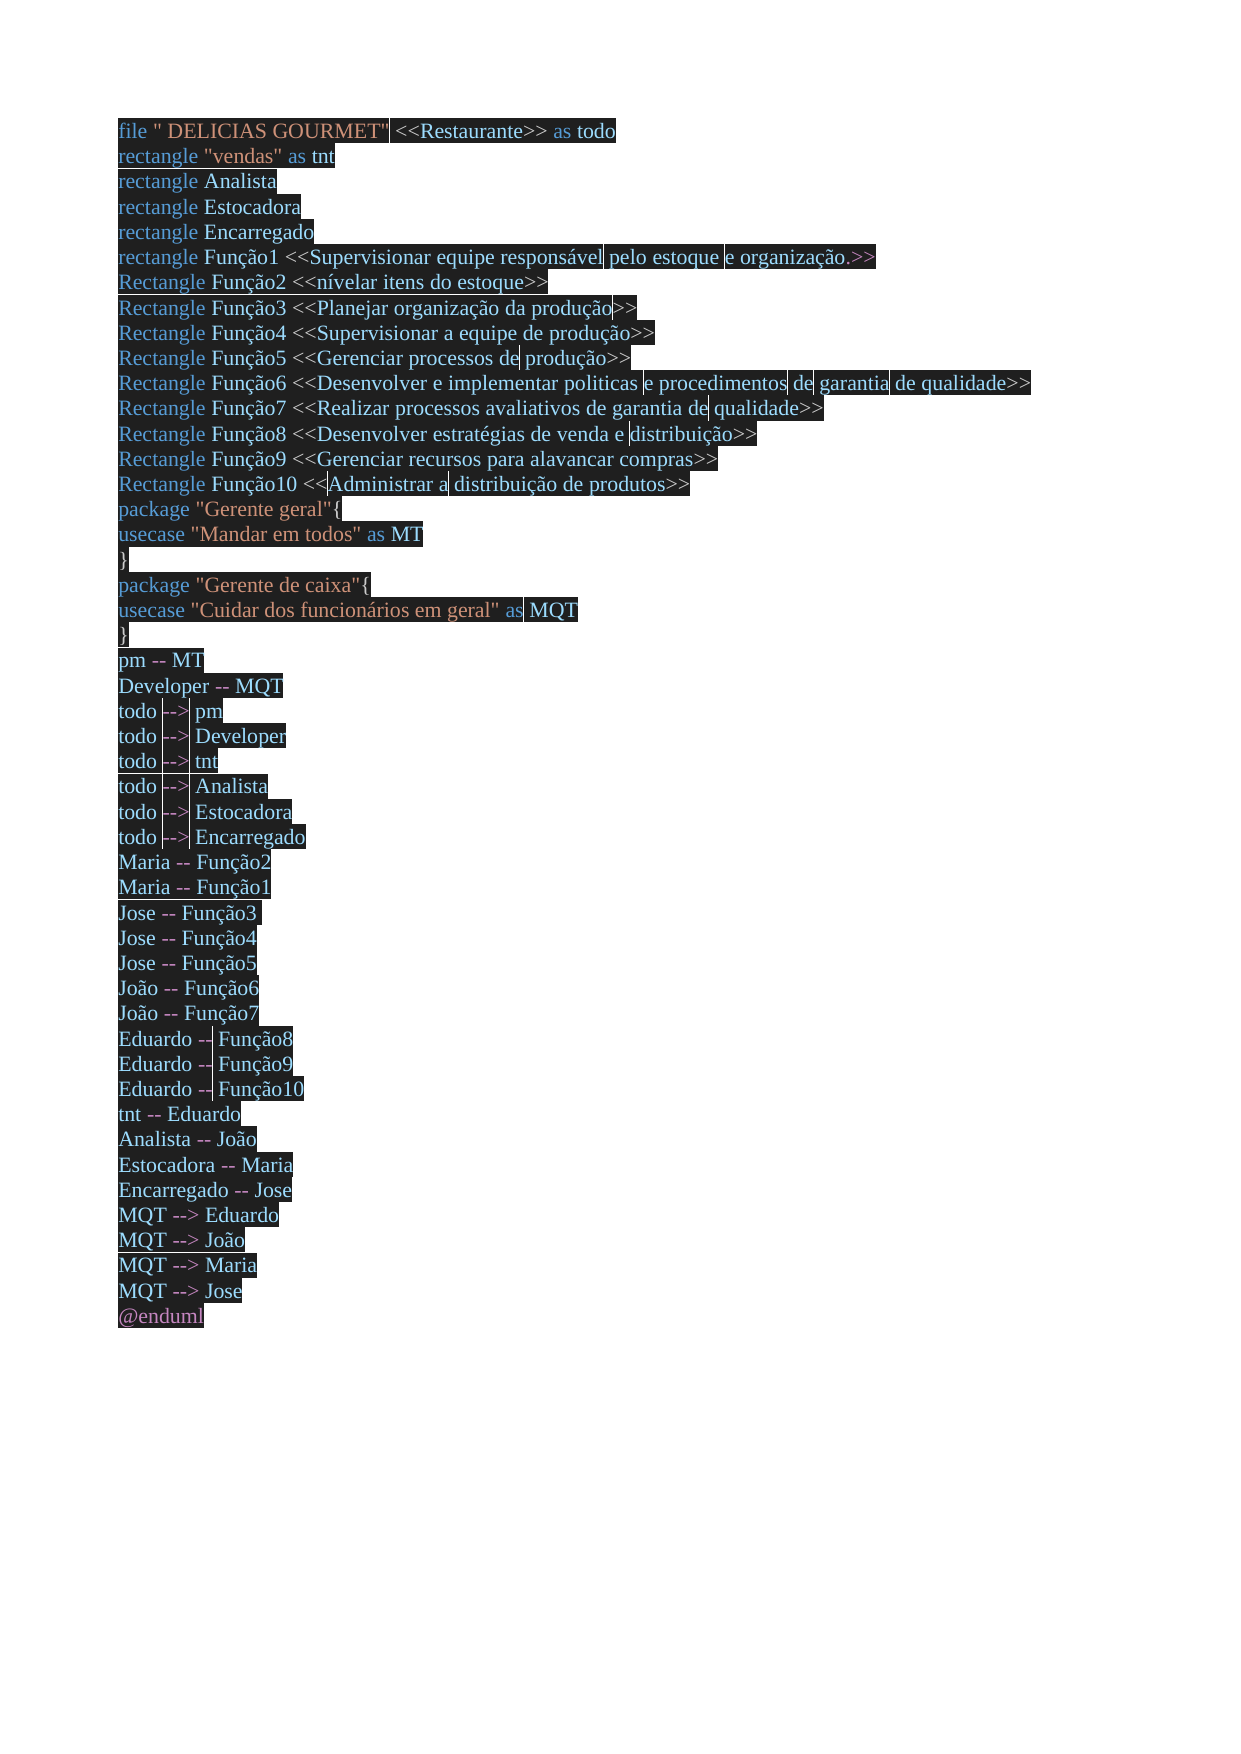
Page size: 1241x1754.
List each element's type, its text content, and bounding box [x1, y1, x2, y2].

text usecase "Mandar em todos" as MT [118, 521, 1122, 547]
text Developer -- MQT [118, 673, 1122, 698]
text todo --> pm [118, 698, 1122, 723]
text MQT --> Maria [118, 1252, 1122, 1278]
text Analista -- João [118, 1126, 1122, 1152]
text João -- Função6 [118, 975, 1122, 1000]
text } [118, 547, 1122, 572]
text tnt -- Eduardo [118, 1101, 1122, 1126]
text Jose -- Função5 [118, 950, 1122, 975]
text Rectangle Função10 <<Administrar a distribuição de produtos>> [118, 471, 1122, 496]
text rectangle "vendas" as tnt [118, 143, 1122, 168]
text MQT --> Jose [118, 1278, 1122, 1303]
text Rectangle Função6 <<Desenvolver e implementar politicas e procedimentos de garantia de qualidade>> [118, 370, 1122, 395]
text Eduardo -- Função8 [118, 1026, 1122, 1051]
text todo --> Encarregado [118, 824, 1122, 849]
text Eduardo -- Função10 [118, 1076, 1122, 1101]
text Eduardo -- Função9 [118, 1051, 1122, 1076]
text file " DELICIAS GOURMET" <<Restaurante>> as todo [118, 118, 1122, 143]
text package "Gerente de caixa"{ [118, 572, 1122, 597]
text package "Gerente geral"{ [118, 496, 1122, 521]
text MQT --> João [118, 1227, 1122, 1252]
text Maria -- Função2 [118, 849, 1122, 874]
text todo --> Analista [118, 773, 1122, 799]
text Rectangle Função4 <<Supervisionar a equipe de produção>> [118, 320, 1122, 345]
text todo --> tnt [118, 748, 1122, 773]
text Rectangle Função9 <<Gerenciar recursos para alavancar compras>> [118, 446, 1122, 471]
text Jose -- Função4 [118, 925, 1122, 950]
text rectangle Função1 <<Supervisionar equipe responsável pelo estoque e organização.>> [118, 244, 1122, 269]
text Rectangle Função5 <<Gerenciar processos de produção>> [118, 345, 1122, 370]
text Estocadora -- Maria [118, 1152, 1122, 1177]
text MQT --> Eduardo [118, 1202, 1122, 1227]
text Encarregado -- Jose [118, 1177, 1122, 1202]
text Jose -- Função3 [118, 899, 1122, 925]
text pm -- MT [118, 647, 1122, 673]
text Rectangle Função8 <<Desenvolver estratégias de venda e distribuição>> [118, 421, 1122, 446]
text Rectangle Função3 <<Planejar organização da produção>> [118, 294, 1122, 320]
text Rectangle Função7 <<Realizar processos avaliativos de garantia de qualidade>> [118, 395, 1122, 421]
text Maria -- Função1 [118, 874, 1122, 899]
text @enduml [118, 1303, 1122, 1328]
text rectangle Encarregado [118, 219, 1122, 244]
text todo --> Estocadora [118, 799, 1122, 824]
text João -- Função7 [118, 1000, 1122, 1026]
text rectangle Analista [118, 168, 1122, 194]
text Rectangle Função2 <<nívelar itens do estoque>> [118, 269, 1122, 294]
text } [118, 622, 1122, 647]
text rectangle Estocadora [118, 194, 1122, 219]
text usecase "Cuidar dos funcionários em geral" as MQT [118, 597, 1122, 622]
text todo --> Developer [118, 723, 1122, 748]
